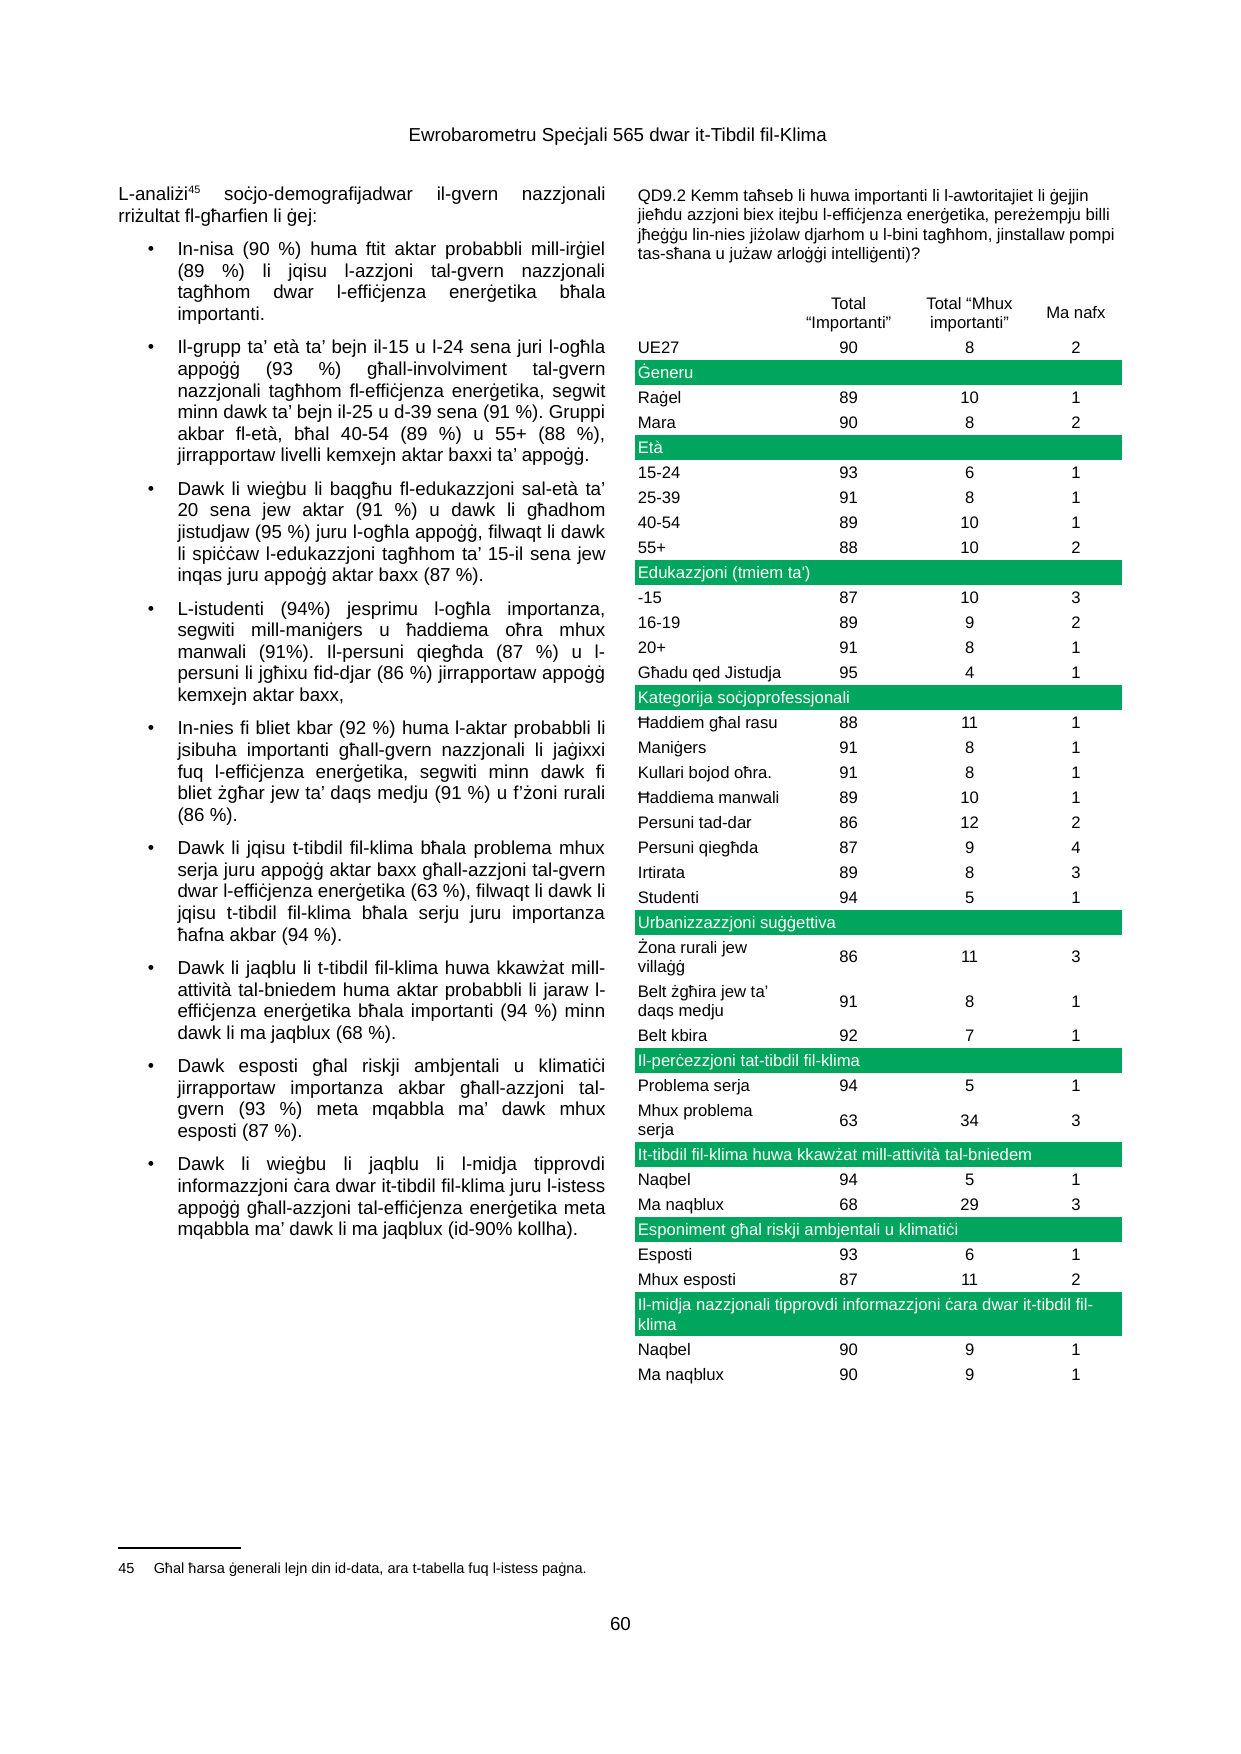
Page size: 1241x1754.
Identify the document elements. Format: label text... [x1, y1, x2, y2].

table_cell 1 [1029, 760, 1122, 785]
table_cell 15-24 [635, 460, 787, 485]
table_cell Belt żgħira jew ta’ daqs medju [635, 979, 787, 1023]
table_cell 4 [910, 660, 1029, 685]
table_cell 5 [910, 885, 1029, 910]
table_cell 86 [787, 810, 910, 835]
table_cell 1 [1029, 979, 1122, 1023]
table_cell 90 [787, 410, 910, 435]
table_cell 3 [1029, 860, 1122, 885]
table_cell 3 [1029, 1098, 1122, 1142]
table_cell 10 [910, 510, 1029, 535]
table_cell Ħaddiema manwali [635, 785, 787, 810]
table_cell 87 [787, 1267, 910, 1292]
table_cell 55+ [635, 535, 787, 560]
table_cell 5 [910, 1167, 1029, 1192]
table_cell Mara [635, 410, 787, 435]
table_cell Belt kbira [635, 1023, 787, 1048]
list Dawk li wieġbu li baqgħu fl-edukazzjoni sal-età ta’ 20 sena jew aktar (91 %) u dawk li għadhom jistudjaw (95 %) juru l-ogħla appoġġ, filwaqt li dawk li spiċċaw l-edukazzjoni tagħhom ta’ 15-il sena jew inqas juru appoġġ aktar baxx (87 %). [148, 478, 605, 586]
table_cell 1 [1029, 635, 1122, 660]
table_cell 1 [1029, 885, 1122, 910]
table_cell 2 [1029, 410, 1122, 435]
table_cell 29 [910, 1192, 1029, 1217]
table_cell [910, 266, 1029, 291]
table_cell 6 [910, 1242, 1029, 1267]
table_cell Ma nafx [1029, 291, 1122, 335]
list Dawk li jqisu t-tibdil fil-klima bħala problema mhux serja juru appoġġ aktar baxx għall-azzjoni tal-gvern dwar l-effiċjenza enerġetika (63 %), filwaqt li dawk li jqisu t-tibdil fil-klima bħala serju juru importanza ħafna akbar (94 %). [148, 837, 605, 945]
table_cell 8 [910, 410, 1029, 435]
table_cell 16-19 [635, 610, 787, 635]
table_cell Irtirata [635, 860, 787, 885]
table_cell 9 [910, 835, 1029, 860]
list Dawk li wieġbu li jaqblu li l-midja tipprovdi informazzjoni ċara dwar it-tibdil fil-klima juru l-istess appoġġ għall-azzjoni tal-effiċjenza enerġetika meta mqabbla ma’ dawk li ma jaqblux (id-90% kollha). [148, 1153, 605, 1239]
table_cell 89 [787, 785, 910, 810]
table_cell 3 [1029, 1192, 1122, 1217]
table_cell 2 [1029, 1267, 1122, 1292]
table_cell 1 [1029, 1073, 1122, 1098]
table_cell 88 [787, 710, 910, 735]
table_cell 4 [1029, 835, 1122, 860]
table_cell Total “Mhux importanti” [910, 291, 1029, 335]
table_cell 92 [787, 1023, 910, 1048]
table_cell 9 [910, 610, 1029, 635]
table_cell Naqbel [635, 1167, 787, 1192]
table_cell 20+ [635, 635, 787, 660]
table_cell Urbanizzazzjoni suġġettiva [635, 910, 1122, 935]
table_cell Ma naqblux [635, 1192, 787, 1217]
table_cell It-tibdil fil-klima huwa kkawżat mill-attività tal-bniedem [635, 1142, 1122, 1167]
table_cell 91 [787, 979, 910, 1023]
table_cell 91 [787, 635, 910, 660]
table_cell Kategorija soċjoprofessjonali [635, 685, 1122, 710]
table_cell 8 [910, 760, 1029, 785]
table_cell 11 [910, 710, 1029, 735]
table_cell 1 [1029, 735, 1122, 760]
table_cell 1 [1029, 1361, 1122, 1386]
table_cell 8 [910, 979, 1029, 1023]
table_cell 1 [1029, 710, 1122, 735]
table_cell 6 [910, 460, 1029, 485]
table_cell Problema serja [635, 1073, 787, 1098]
table_cell Studenti [635, 885, 787, 910]
table_cell 86 [787, 935, 910, 979]
table_cell 1 [1029, 485, 1122, 510]
table_cell 89 [787, 610, 910, 635]
table_cell 2 [1029, 610, 1122, 635]
table_cell [787, 266, 910, 291]
table_cell -15 [635, 585, 787, 610]
table_cell Ġeneru [635, 360, 1122, 385]
list Dawk li jaqblu li t-tibdil fil-klima huwa kkawżat mill-attività tal-bniedem huma aktar probabbli li jaraw l-effiċjenza enerġetika bħala importanti (94 %) minn dawk li ma jaqblux (68 %). [148, 957, 605, 1043]
table_cell 8 [910, 635, 1029, 660]
table_cell 88 [787, 535, 910, 560]
table_cell Żona rurali jew villaġġ [635, 935, 787, 979]
table_cell Edukazzjoni (tmiem ta') [635, 560, 1122, 585]
table_cell Esponiment għal riskji ambjentali u klimatiċi [635, 1217, 1122, 1242]
table_header QD9.2 Kemm taħseb li huwa importanti li l-awtoritajiet li ġejjin jieħdu azzjoni biex itejbu l-effiċjenza enerġetika, pereżempju billi jħeġġu lin-nies jiżolaw djarhom u l-bini tagħhom, jinstallaw pompi tas-sħana u jużaw arloġġi intelliġenti)? [635, 183, 1122, 266]
table_cell 93 [787, 1242, 910, 1267]
table_cell 1 [1029, 510, 1122, 535]
table_cell 1 [1029, 785, 1122, 810]
table_cell 93 [787, 460, 910, 485]
list Dawk esposti għal riskji ambjentali u klimatiċi jirrapportaw importanza akbar għall-azzjoni tal-gvern (93 %) meta mqabbla ma’ dawk mhux esposti (87 %). [148, 1055, 605, 1141]
table_cell 40-54 [635, 510, 787, 535]
table_cell Ma naqblux [635, 1361, 787, 1386]
table_cell 91 [787, 760, 910, 785]
table_cell 1 [1029, 1336, 1122, 1361]
table_cell 12 [910, 810, 1029, 835]
table_cell 8 [910, 735, 1029, 760]
table_cell 90 [787, 1336, 910, 1361]
table_cell 3 [1029, 935, 1122, 979]
table_cell 90 [787, 335, 910, 360]
table_cell [1029, 266, 1122, 291]
table_cell Il-perċezzjoni tat-tibdil fil-klima [635, 1048, 1122, 1073]
table_cell Il-midja nazzjonali tipprovdi informazzjoni ċara dwar it-tibdil fil-klima [635, 1292, 1122, 1336]
table_cell 87 [787, 585, 910, 610]
table_cell 10 [910, 535, 1029, 560]
table_cell 2 [1029, 535, 1122, 560]
table_cell Maniġers [635, 735, 787, 760]
table_cell 8 [910, 860, 1029, 885]
table_cell Kullari bojod oħra. [635, 760, 787, 785]
table_cell 89 [787, 385, 910, 410]
table_cell 68 [787, 1192, 910, 1217]
table_cell 11 [910, 1267, 1029, 1292]
table_cell 7 [910, 1023, 1029, 1048]
list Il-grupp ta’ età ta’ bejn il-15 u l-24 sena juri l-ogħla appoġġ (93 %) għall-involviment tal-gvern nazzjonali tagħhom fl-effiċjenza enerġetika, segwit minn dawk ta’ bejn il-25 u d-39 sena (91 %). Gruppi akbar fl-età, bħal 40-54 (89 %) u 55+ (88 %), jirrapportaw livelli kemxejn aktar baxxi ta’ appoġġ. [148, 336, 605, 466]
table_cell 10 [910, 585, 1029, 610]
list In-nies fi bliet kbar (92 %) huma l-aktar probabbli li jsibuha importanti għall-gvern nazzjonali li jaġixxi fuq l-effiċjenza enerġetika, segwiti minn dawk fi bliet żgħar jew ta’ daqs medju (91 %) u f’żoni rurali (86 %). [148, 717, 605, 825]
table_cell 1 [1029, 1023, 1122, 1048]
table_cell 1 [1029, 1167, 1122, 1192]
table_cell Persuni qiegħda [635, 835, 787, 860]
table_cell 2 [1029, 335, 1122, 360]
table_cell 10 [910, 385, 1029, 410]
table_cell 5 [910, 1073, 1029, 1098]
table_cell 3 [1029, 585, 1122, 610]
table_cell Mhux problema serja [635, 1098, 787, 1142]
table_cell [635, 291, 787, 335]
text L-analiżi soċjo-demografijadwar il-gvern nazzjonali rriżultat fl-għarfien li ġej: [118, 183, 605, 226]
table_cell 95 [787, 660, 910, 685]
table_cell 8 [910, 485, 1029, 510]
table_cell Persuni tad-dar [635, 810, 787, 835]
table_cell 63 [787, 1098, 910, 1142]
table_cell UE27 [635, 335, 787, 360]
table_cell Età [635, 435, 1122, 460]
table_cell 91 [787, 735, 910, 760]
table_cell 87 [787, 835, 910, 860]
list L-istudenti (94%) jesprimu l-ogħla importanza, segwiti mill-maniġers u ħaddiema oħra mhux manwali (91%). Il-persuni qiegħda (87 %) u l-persuni li jgħixu fid-djar (86 %) jirrapportaw appoġġ kemxejn aktar baxx, [148, 597, 605, 705]
table_cell [635, 266, 787, 291]
table_cell Esposti [635, 1242, 787, 1267]
table_cell Raġel [635, 385, 787, 410]
table_cell Għadu qed Jistudja [635, 660, 787, 685]
table_cell 89 [787, 510, 910, 535]
table_cell 94 [787, 1167, 910, 1192]
table_cell 91 [787, 485, 910, 510]
table_cell 9 [910, 1336, 1029, 1361]
table_cell 11 [910, 935, 1029, 979]
table_cell Naqbel [635, 1336, 787, 1361]
table_cell 94 [787, 1073, 910, 1098]
table_cell 1 [1029, 1242, 1122, 1267]
table_cell 9 [910, 1361, 1029, 1386]
table_cell 90 [787, 1361, 910, 1386]
table_cell 34 [910, 1098, 1029, 1142]
table_cell 25-39 [635, 485, 787, 510]
table_cell 1 [1029, 660, 1122, 685]
table_cell 1 [1029, 385, 1122, 410]
list In-nisa (90 %) huma ftit aktar probabbli mill-irġiel (89 %) li jqisu l-azzjoni tal-gvern nazzjonali tagħhom dwar l-effiċjenza enerġetika bħala importanti. [148, 238, 605, 324]
table_cell 8 [910, 335, 1029, 360]
table_cell 1 [1029, 460, 1122, 485]
table_cell 89 [787, 860, 910, 885]
table_cell 2 [1029, 810, 1122, 835]
text Għal ħarsa ġenerali lejn din id-data, ara t-tabella fuq l-istess paġna. [118, 1560, 605, 1577]
table_cell 10 [910, 785, 1029, 810]
table_cell Ħaddiem għal rasu [635, 710, 787, 735]
table_cell 94 [787, 885, 910, 910]
table_cell Total “Importanti” [787, 291, 910, 335]
table_cell Mhux esposti [635, 1267, 787, 1292]
